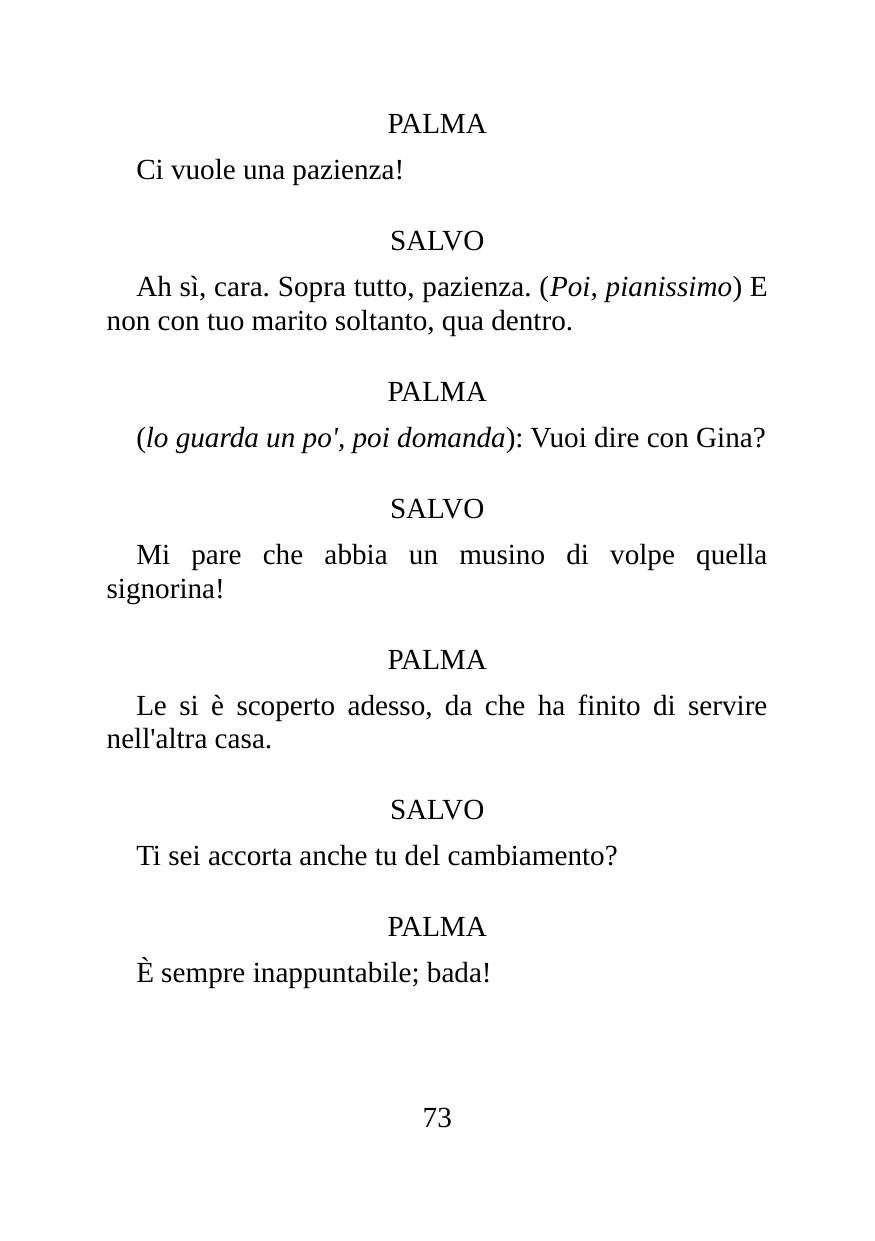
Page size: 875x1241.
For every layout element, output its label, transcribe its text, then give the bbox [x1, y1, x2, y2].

text SALVO [106, 792, 768, 826]
text È sempre inappuntabile; bada! [106, 956, 768, 989]
text (lo guarda un po', poi domanda): Vuoi dire con Gina? [106, 420, 768, 454]
text PALMA [106, 642, 768, 675]
text SALVO [106, 491, 768, 525]
text Ah sì, cara. Sopra tutto, pazienza. (Poi, pianissimo) E non con tuo marito soltanto, qua dentro. [106, 269, 768, 337]
text Mi pare che abbia un musino di volpe quella signorina! [106, 537, 768, 604]
text Le si è scoperto adesso, da che ha finito di servire nell'altra casa. [106, 688, 768, 755]
text Ti sei accorta anche tu del cambiamento? [106, 838, 768, 872]
text PALMA [106, 106, 768, 140]
text SALVO [106, 223, 768, 257]
text Ci vuole una pazienza! [106, 152, 768, 186]
text PALMA [106, 374, 768, 408]
text PALMA [106, 909, 768, 943]
